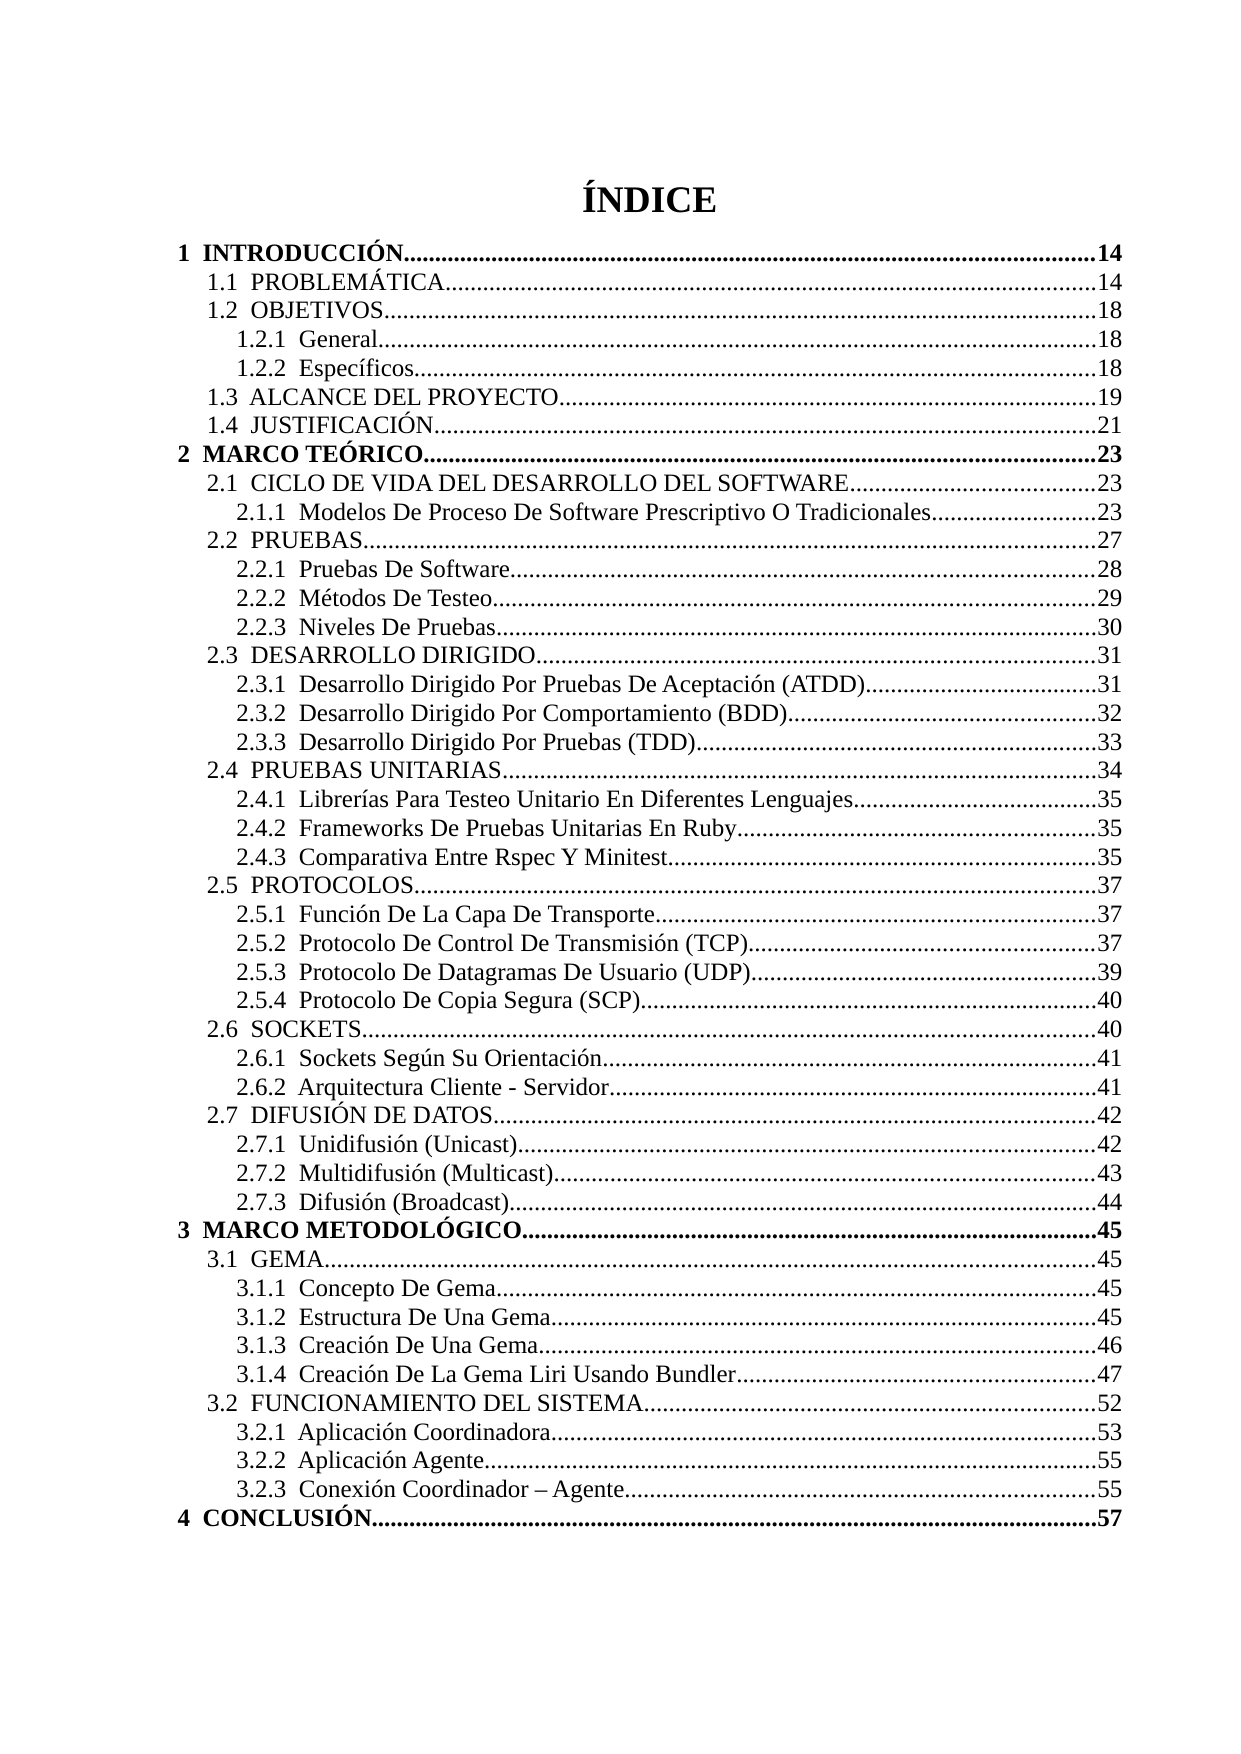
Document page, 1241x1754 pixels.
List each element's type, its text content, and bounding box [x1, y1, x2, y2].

text 2.2.3 Niveles de Pruebas 30 [236, 612, 1122, 641]
text 2.6.2 Arquitectura cliente - servidor 41 [236, 1072, 1122, 1101]
text 2.5 Protocolos 37 [207, 871, 1122, 899]
text 2.3 Desarrollo dirigido 31 [207, 641, 1122, 669]
text 2.5.3 Protocolo de datagramas de usuario (UDP) 39 [236, 957, 1122, 986]
text Índice [177, 177, 1122, 220]
text 3 MARCO Metodológico 45 [177, 1216, 1122, 1244]
text 3.2.3 Conexión Coordinador – Agente 55 [236, 1474, 1122, 1503]
text 1.2.2 Específicos 18 [236, 353, 1122, 382]
text 2.4.1 Librerías para Testeo Unitario en Diferentes Lenguajes 35 [236, 784, 1122, 813]
text 1.4 Justificación 21 [207, 411, 1122, 439]
text 2.2.1 Pruebas de Software 28 [236, 554, 1122, 583]
text 3.1 Gema 45 [207, 1244, 1122, 1273]
text 2.2 Pruebas 27 [207, 526, 1122, 554]
text 3.1.2 Estructura de Una Gema 45 [236, 1302, 1122, 1331]
text 2.7.2 Multidifusión (Multicast) 43 [236, 1158, 1122, 1187]
text 2.3.2 Desarrollo dirigido por comportamiento (BDD) 32 [236, 698, 1122, 727]
text 2.4.2 Frameworks de pruebas unitarias en ruby 35 [236, 813, 1122, 842]
text 4 Conclusión 57 [177, 1503, 1122, 1532]
text 2.6 SOCkets 40 [207, 1014, 1122, 1043]
text 3.2.1 Aplicación Coordinadora 53 [236, 1417, 1122, 1446]
text 2.3.3 Desarrollo dirigido por pruebas (TDD) 33 [236, 727, 1122, 756]
text 2.2.2 Métodos de Testeo 29 [236, 583, 1122, 612]
text 2.5.1 Función de la capa de transporte 37 [236, 899, 1122, 928]
text 2.1.1 Modelos de proceso de software prescriptivo o tradicionales 23 [236, 497, 1122, 526]
text 3.2 Funcionamiento del Sistema 52 [207, 1388, 1122, 1417]
text 1.2.1 General 18 [236, 324, 1122, 353]
text 1.3 Alcance del Proyecto 19 [207, 382, 1122, 411]
text 2.1 CICLO DE VIDA DEL DESARROLLO DEL SOFTWARE 23 [207, 468, 1122, 497]
text 3.1.1 Concepto de Gema 45 [236, 1273, 1122, 1302]
text 2.3.1 Desarrollo dirigido por pruebas de aceptación (ATDD) 31 [236, 669, 1122, 698]
text 1 INTRODUCCIÓN 14 [177, 238, 1122, 267]
text 2.6.1 Sockets según su orientación 41 [236, 1043, 1122, 1072]
text 2.7.1 Unidifusión (Unicast) 42 [236, 1129, 1122, 1158]
text 3.1.4 Creación de la Gema Liri usando Bundler 47 [236, 1359, 1122, 1388]
text 1.2 OBJETIVOS 18 [207, 296, 1122, 324]
text 2.5.2 Protocolo de control de transmisión (TCP) 37 [236, 928, 1122, 957]
text 1.1 PROBLEMÁTICA 14 [207, 267, 1122, 296]
text 2.4 Pruebas Unitarias 34 [207, 756, 1122, 784]
text 3.2.2 Aplicación Agente 55 [236, 1446, 1122, 1474]
text 3.1.3 Creación de Una Gema 46 [236, 1331, 1122, 1359]
text 2 MARCO TEÓRICO 23 [177, 439, 1122, 468]
text 2.7 DIFUSIÓN DE DATOS 42 [207, 1101, 1122, 1129]
text 2.4.3 Comparativa entre Rspec y Minitest 35 [236, 842, 1122, 871]
text 2.5.4 Protocolo de copia segura (SCP) 40 [236, 986, 1122, 1014]
text 2.7.3 Difusión (Broadcast) 44 [236, 1187, 1122, 1216]
